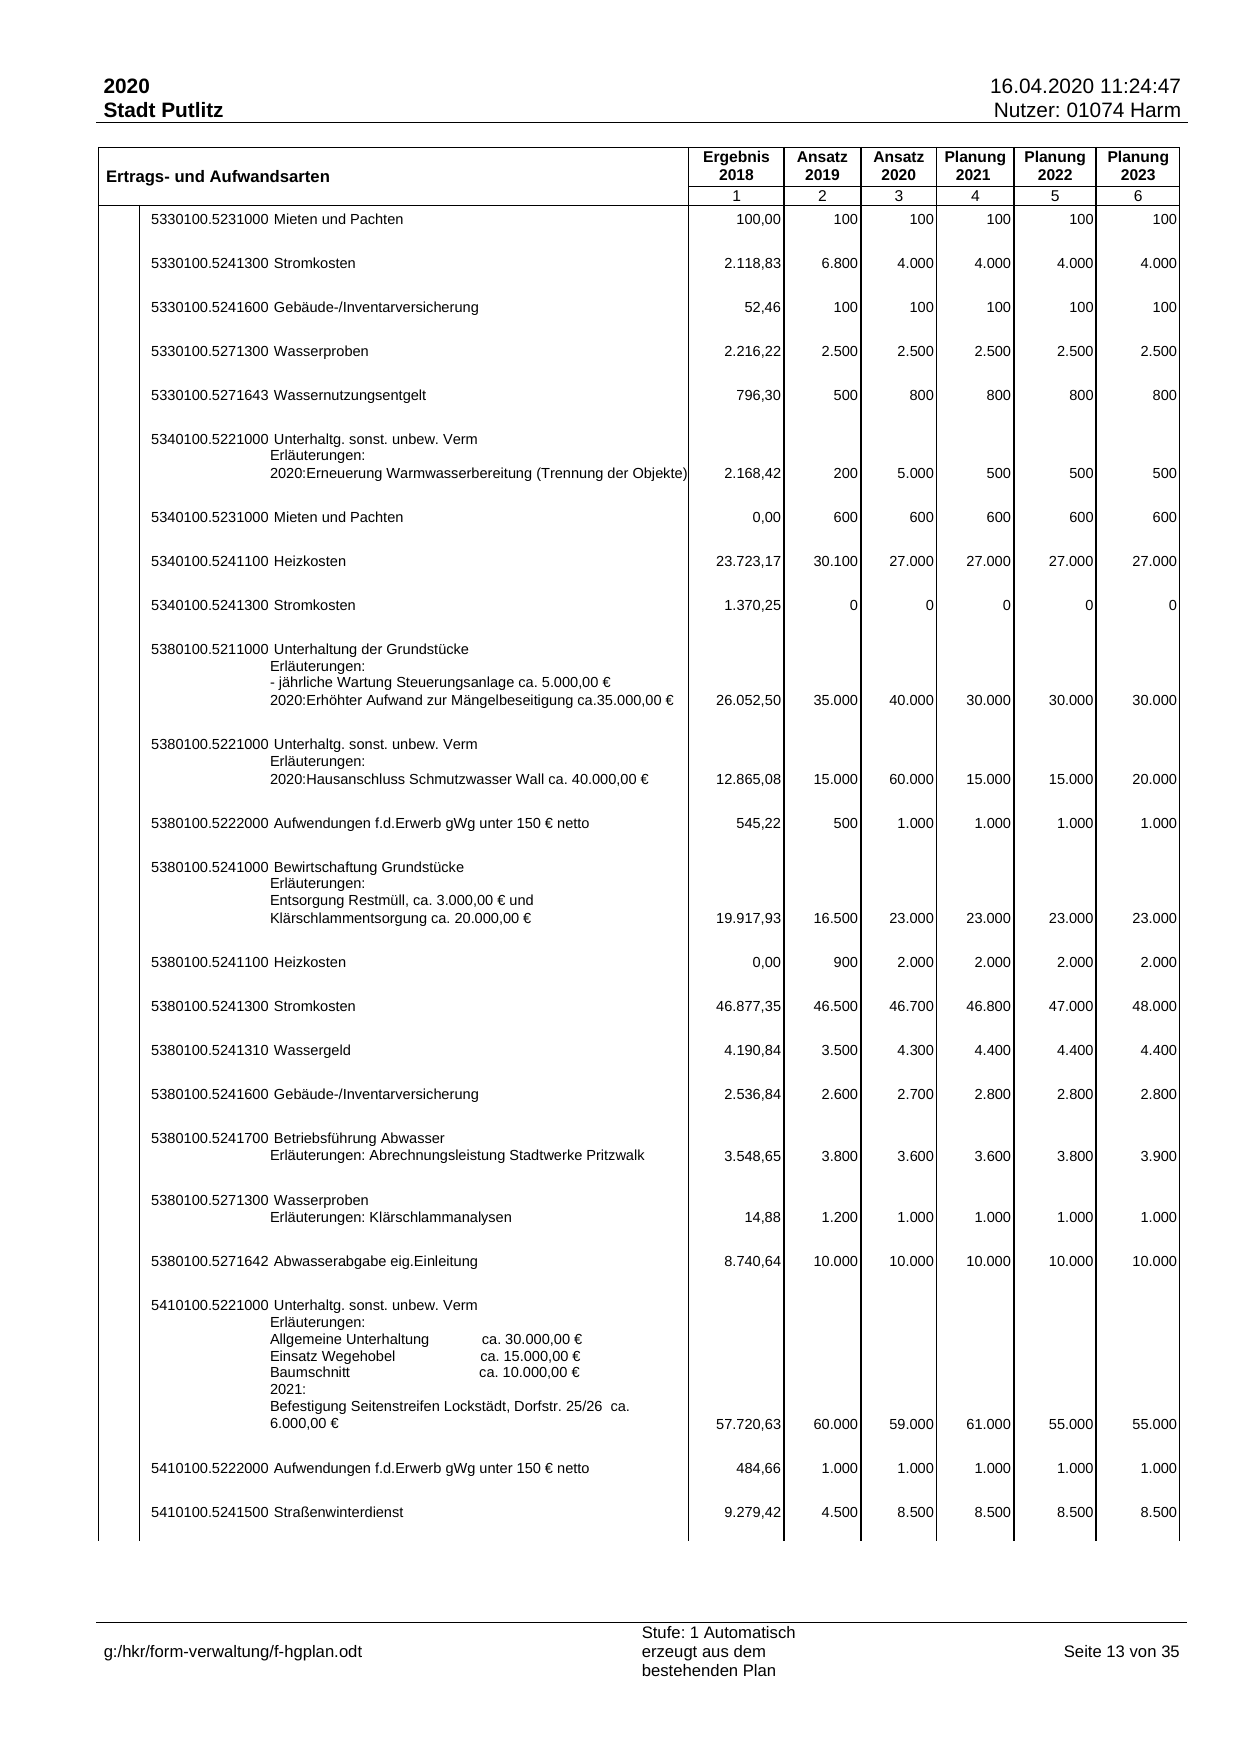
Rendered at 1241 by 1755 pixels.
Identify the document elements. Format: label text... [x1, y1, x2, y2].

table_header Ansatz 2019 [785, 148, 860, 186]
table_cell 2.800 [937, 1079, 1013, 1123]
table_cell 5330100.5241600 [140, 293, 269, 336]
table_cell 4.300 [862, 1035, 936, 1079]
table_cell 30.000 [937, 634, 1013, 730]
table_cell [99, 1185, 139, 1247]
table_cell 796,30 [689, 380, 783, 424]
table_cell [99, 206, 139, 249]
table_cell 40.000 [862, 634, 936, 730]
table_cell 12.865,08 [689, 730, 783, 808]
table_cell 4.000 [1015, 249, 1095, 292]
table_cell [99, 249, 139, 292]
table_cell 2 [785, 187, 860, 205]
table_cell 2.216,22 [689, 336, 783, 380]
table_cell 4.400 [1015, 1035, 1095, 1079]
table_cell 52,46 [689, 293, 783, 336]
table_cell 5380100.5241100 [140, 948, 269, 991]
table_cell 15.000 [785, 730, 860, 808]
table_cell 100 [937, 293, 1013, 336]
table_cell 57.720,63 [689, 1291, 783, 1453]
table_cell 1.000 [1015, 808, 1095, 852]
table_cell Wassernutzungsentgelt [269, 380, 688, 424]
table_cell Wasserproben Erläuterungen: Klärschlammanalysen [269, 1185, 688, 1247]
table_cell 4.190,84 [689, 1035, 783, 1079]
table_cell 3.548,65 [689, 1123, 783, 1185]
table_cell 0 [1097, 590, 1179, 634]
table_cell 27.000 [862, 547, 936, 590]
table_cell 2.000 [1097, 948, 1179, 991]
table_cell 3.800 [785, 1123, 860, 1185]
table_cell 5380100.5241000 [140, 852, 269, 948]
table_cell 5410100.5221000 [140, 1291, 269, 1453]
table_cell 30.000 [1097, 634, 1179, 730]
table_header Ergebnis 2018 [689, 148, 783, 186]
table_cell 5380100.5241310 [140, 1035, 269, 1079]
table_cell 600 [862, 503, 936, 547]
table_cell 500 [1015, 424, 1095, 503]
table_cell 5410100.5222000 [140, 1453, 269, 1497]
table_cell 100 [862, 293, 936, 336]
table_cell 1.000 [937, 1185, 1013, 1247]
table_cell 0,00 [689, 948, 783, 991]
table_cell 8.500 [937, 1497, 1013, 1541]
table_cell 3.800 [1015, 1123, 1095, 1185]
table_cell [99, 634, 139, 730]
table_cell 46.800 [937, 991, 1013, 1035]
table_cell 800 [937, 380, 1013, 424]
table_cell Wassergeld [269, 1035, 688, 1079]
table_cell [99, 336, 139, 380]
table_cell 500 [937, 424, 1013, 503]
table_cell Mieten und Pachten [269, 206, 688, 249]
table_cell 2.500 [785, 336, 860, 380]
table_cell 10.000 [862, 1247, 936, 1291]
table_cell [99, 1247, 139, 1291]
table_cell [99, 991, 139, 1035]
table_cell 1.000 [1015, 1453, 1095, 1497]
table_cell 61.000 [937, 1291, 1013, 1453]
table_cell 2.600 [785, 1079, 860, 1123]
table_cell 2.500 [862, 336, 936, 380]
table_cell 10.000 [937, 1247, 1013, 1291]
table_cell 5330100.5231000 [140, 206, 269, 249]
table_cell 5330100.5271300 [140, 336, 269, 380]
table_cell 6 [1097, 187, 1179, 205]
table_cell Heizkosten [269, 948, 688, 991]
table_cell 0,00 [689, 503, 783, 547]
table_cell 2.800 [1015, 1079, 1095, 1123]
table_cell 27.000 [1097, 547, 1179, 590]
table_cell [99, 1079, 139, 1123]
table_cell 5340100.5221000 [140, 424, 269, 503]
table_cell 1 [689, 187, 783, 205]
table_cell Betriebsführung Abwasser Erläuterungen: Abrechnungsleistung Stadtwerke Pritzwalk [269, 1123, 688, 1185]
table_cell 1.000 [1097, 808, 1179, 852]
table_cell 100 [862, 206, 936, 249]
table_cell Straßenwinterdienst [269, 1497, 688, 1541]
table_cell 4.000 [862, 249, 936, 292]
table_cell 5410100.5241500 [140, 1497, 269, 1541]
table_cell 2.000 [1015, 948, 1095, 991]
table_cell 27.000 [937, 547, 1013, 590]
table_cell 2.000 [862, 948, 936, 991]
table_cell 5330100.5271643 [140, 380, 269, 424]
table_cell 0 [862, 590, 936, 634]
table_cell 4.000 [937, 249, 1013, 292]
table_cell 100 [1097, 293, 1179, 336]
table_cell 8.500 [1097, 1497, 1179, 1541]
table_cell 1.000 [1097, 1453, 1179, 1497]
table_cell Bewirtschaftung Grundstücke Erläuterungen: Entsorgung Restmüll, ca. 3.000,00 € und Klärschlammentsorgung ca. 20.000,00 € [269, 852, 688, 948]
table_cell Aufwendungen f.d.Erwerb gWg unter 150 € netto [269, 808, 688, 852]
table_cell 27.000 [1015, 547, 1095, 590]
table_cell Gebäude-/Inventarversicherung [269, 293, 688, 336]
table_cell 5380100.5241600 [140, 1079, 269, 1123]
table_header Planung 2021 [937, 148, 1013, 186]
table_cell 4 [937, 187, 1013, 205]
table_cell 0 [1015, 590, 1095, 634]
table_cell 2.118,83 [689, 249, 783, 292]
table_cell [99, 808, 139, 852]
table_cell 2.500 [1015, 336, 1095, 380]
table_cell 500 [785, 808, 860, 852]
table_cell 484,66 [689, 1453, 783, 1497]
table_cell 1.000 [862, 1453, 936, 1497]
table_cell Stromkosten [269, 590, 688, 634]
table_cell 100 [785, 293, 860, 336]
table_cell 5340100.5241100 [140, 547, 269, 590]
table_cell 46.877,35 [689, 991, 783, 1035]
table_cell 48.000 [1097, 991, 1179, 1035]
table_cell 3.500 [785, 1035, 860, 1079]
table_cell Gebäude-/Inventarversicherung [269, 1079, 688, 1123]
table_cell 5380100.5222000 [140, 808, 269, 852]
table_cell [99, 1291, 139, 1453]
table_cell 23.000 [1015, 852, 1095, 948]
table_cell [99, 1035, 139, 1079]
table_cell 800 [862, 380, 936, 424]
table_cell Stromkosten [269, 249, 688, 292]
table_cell [99, 503, 139, 547]
table_cell 60.000 [862, 730, 936, 808]
table_cell 60.000 [785, 1291, 860, 1453]
table_cell 1.370,25 [689, 590, 783, 634]
table_cell [99, 380, 139, 424]
table_cell 5380100.5221000 [140, 730, 269, 808]
table_cell 1.000 [937, 808, 1013, 852]
table_cell 1.000 [862, 1185, 936, 1247]
table_header Ansatz 2020 [862, 148, 936, 186]
table_cell 100,00 [689, 206, 783, 249]
table_cell 3.600 [862, 1123, 936, 1185]
table_cell 30.100 [785, 547, 860, 590]
table_cell 4.500 [785, 1497, 860, 1541]
table_cell 100 [1097, 206, 1179, 249]
table_cell 800 [1097, 380, 1179, 424]
table_cell 1.000 [1015, 1185, 1095, 1247]
table_cell 5380100.5211000 [140, 634, 269, 730]
table_cell 23.000 [937, 852, 1013, 948]
table_cell 0 [785, 590, 860, 634]
table_cell Wasserproben [269, 336, 688, 380]
table_cell [99, 1453, 139, 1497]
table_cell 5330100.5241300 [140, 249, 269, 292]
table_cell 2.168,42 [689, 424, 783, 503]
table_cell 8.500 [1015, 1497, 1095, 1541]
table_cell 100 [1015, 293, 1095, 336]
table_cell [99, 852, 139, 948]
table_cell 100 [937, 206, 1013, 249]
table_cell [99, 293, 139, 336]
table_cell 5340100.5241300 [140, 590, 269, 634]
table_cell 15.000 [937, 730, 1013, 808]
table_cell Stromkosten [269, 991, 688, 1035]
table_cell 35.000 [785, 634, 860, 730]
table_cell 5.000 [862, 424, 936, 503]
table_cell 2.500 [1097, 336, 1179, 380]
table_cell Mieten und Pachten [269, 503, 688, 547]
table_cell 100 [785, 206, 860, 249]
table_cell 5380100.5271300 [140, 1185, 269, 1247]
table_cell 600 [1097, 503, 1179, 547]
table_cell 10.000 [785, 1247, 860, 1291]
table_cell 5 [1015, 187, 1095, 205]
table_cell 3 [862, 187, 936, 205]
table_cell [99, 730, 139, 808]
table_cell Abwasserabgabe eig.Einleitung [269, 1247, 688, 1291]
table_cell [99, 948, 139, 991]
table_cell Aufwendungen f.d.Erwerb gWg unter 150 € netto [269, 1453, 688, 1497]
table_header Planung 2023 [1097, 148, 1179, 186]
table_cell 19.917,93 [689, 852, 783, 948]
table_cell 47.000 [1015, 991, 1095, 1035]
table_cell 15.000 [1015, 730, 1095, 808]
table_cell 1.000 [785, 1453, 860, 1497]
table_cell 20.000 [1097, 730, 1179, 808]
table_cell 8.740,64 [689, 1247, 783, 1291]
table_cell Unterhaltg. sonst. unbew. Verm Erläuterungen: 2020:Erneuerung Warmwasserbereitung (Trennung der Objekte) [269, 424, 688, 503]
table_cell 4.400 [1097, 1035, 1179, 1079]
table_cell 100 [1015, 206, 1095, 249]
table_cell 9.279,42 [689, 1497, 783, 1541]
table_cell [99, 1123, 139, 1185]
table_cell 30.000 [1015, 634, 1095, 730]
table_cell [99, 1497, 139, 1541]
table_cell 16.500 [785, 852, 860, 948]
table_cell 23.000 [1097, 852, 1179, 948]
table_cell 5380100.5241300 [140, 991, 269, 1035]
table_cell 46.700 [862, 991, 936, 1035]
table_cell 1.000 [937, 1453, 1013, 1497]
table_cell 3.600 [937, 1123, 1013, 1185]
table_header Ertrags- und Aufwandsarten [99, 148, 688, 205]
table_cell 4.000 [1097, 249, 1179, 292]
table_cell 545,22 [689, 808, 783, 852]
table_cell 4.400 [937, 1035, 1013, 1079]
table_cell 600 [937, 503, 1013, 547]
table_cell 600 [1015, 503, 1095, 547]
table_cell 10.000 [1015, 1247, 1095, 1291]
table_cell 2.700 [862, 1079, 936, 1123]
table_cell Unterhaltg. sonst. unbew. Verm Erläuterungen: Allgemeine Unterhaltung ca. 30.000,00 € Einsatz Wegehobel ca. 15.000,00 € Baumschnitt ca. 10.000,00 € 2021: Befestigung Seitenstreifen Lockstädt, Dorfstr. 25/26 ca. 6.000,00 € [269, 1291, 688, 1453]
table_cell 500 [1097, 424, 1179, 503]
table_cell 900 [785, 948, 860, 991]
table_cell 5380100.5271642 [140, 1247, 269, 1291]
table_cell 1.000 [1097, 1185, 1179, 1247]
table_cell 3.900 [1097, 1123, 1179, 1185]
table_cell 600 [785, 503, 860, 547]
table_cell [99, 424, 139, 503]
table_cell 1.200 [785, 1185, 860, 1247]
table_cell 26.052,50 [689, 634, 783, 730]
table_cell Unterhaltung der Grundstücke Erläuterungen: - jährliche Wartung Steuerungsanlage ca. 5.000,00 € 2020:Erhöhter Aufwand zur Mängelbeseitigung ca.35.000,00 € [269, 634, 688, 730]
table_cell 5380100.5241700 [140, 1123, 269, 1185]
table_cell 1.000 [862, 808, 936, 852]
table_cell 59.000 [862, 1291, 936, 1453]
table_cell 55.000 [1015, 1291, 1095, 1453]
table_cell 14,88 [689, 1185, 783, 1247]
table_header Planung 2022 [1015, 148, 1095, 186]
table_cell [99, 590, 139, 634]
table_cell 0 [937, 590, 1013, 634]
table_cell 5340100.5231000 [140, 503, 269, 547]
table_cell 23.723,17 [689, 547, 783, 590]
table_cell Heizkosten [269, 547, 688, 590]
table_cell 500 [785, 380, 860, 424]
table_cell 2.500 [937, 336, 1013, 380]
table_cell 6.800 [785, 249, 860, 292]
table_cell 2.800 [1097, 1079, 1179, 1123]
table_cell [99, 547, 139, 590]
table_cell 46.500 [785, 991, 860, 1035]
table_cell 200 [785, 424, 860, 503]
table_cell 23.000 [862, 852, 936, 948]
table_cell 10.000 [1097, 1247, 1179, 1291]
table_cell 8.500 [862, 1497, 936, 1541]
table_cell 2.000 [937, 948, 1013, 991]
table_cell 2.536,84 [689, 1079, 783, 1123]
table_cell 55.000 [1097, 1291, 1179, 1453]
table_cell Unterhaltg. sonst. unbew. Verm Erläuterungen: 2020:Hausanschluss Schmutzwasser Wall ca. 40.000,00 € [269, 730, 688, 808]
table_cell 800 [1015, 380, 1095, 424]
